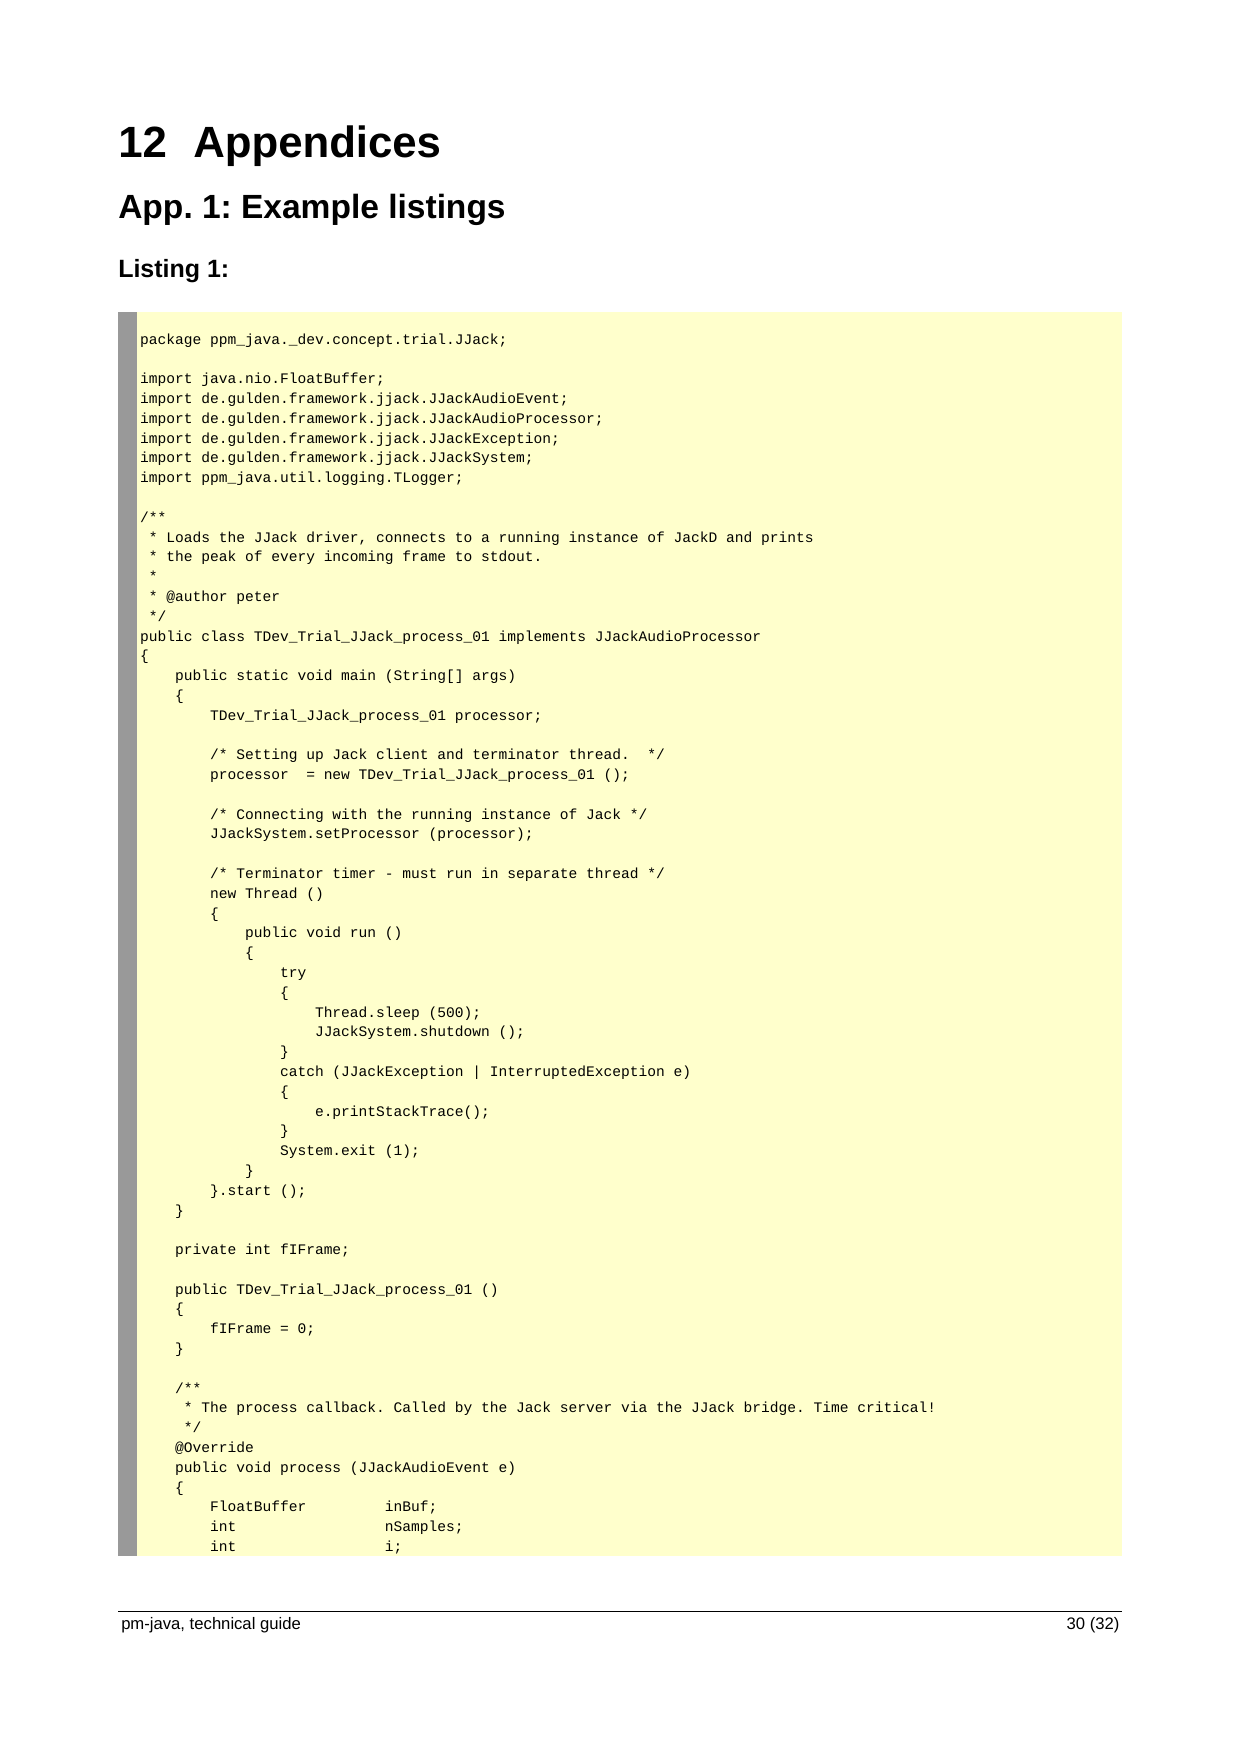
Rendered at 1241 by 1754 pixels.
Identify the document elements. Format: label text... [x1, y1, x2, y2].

subtitle App. 1: Example listings [118, 188, 1122, 225]
list import de.gulden.framework.jjack.JJackSystem; [137, 451, 1122, 467]
list public class TDev_Trial_JJack_process_01 implements JJackAudioProcessor [137, 629, 1122, 645]
list /* Terminator timer - must run in separate thread */ [137, 866, 1122, 883]
list */ [137, 609, 1122, 626]
list int nSamples; [137, 1519, 1122, 1536]
list processor = new TDev_Trial_JJack_process_01 (); [137, 767, 1122, 784]
list private int fIFrame; [137, 1242, 1122, 1259]
list System.exit (1); [137, 1143, 1122, 1160]
list } [137, 1124, 1122, 1140]
list * @author peter [137, 589, 1122, 606]
list * [137, 569, 1122, 586]
list public void process (JJackAudioEvent e) [137, 1460, 1122, 1477]
subtitle Listing 1: [118, 255, 1122, 283]
list /** [137, 1381, 1122, 1397]
list { [137, 985, 1122, 1002]
list import ppm_java.util.logging.TLogger; [137, 471, 1122, 487]
list { [137, 688, 1122, 705]
list JJackSystem.shutdown (); [137, 1025, 1122, 1041]
list { [137, 649, 1122, 665]
subtitle Appendices [118, 118, 1122, 167]
list public TDev_Trial_JJack_process_01 () [137, 1282, 1122, 1298]
list new Thread () [137, 886, 1122, 903]
list JJackSystem.setProcessor (processor); [137, 827, 1122, 843]
list import java.nio.FloatBuffer; [137, 372, 1122, 388]
list * The process callback. Called by the Jack server via the JJack bridge. Time critical! [137, 1401, 1122, 1417]
list { [137, 1480, 1122, 1496]
list import de.gulden.framework.jjack.JJackException; [137, 431, 1122, 447]
list package ppm_java._dev.concept.trial.JJack; [137, 332, 1122, 348]
list Thread.sleep (500); [137, 1005, 1122, 1021]
list try [137, 965, 1122, 982]
list /* Connecting with the running instance of Jack */ [137, 807, 1122, 823]
list /* Setting up Jack client and terminator thread. */ [137, 748, 1122, 764]
list e.printStackTrace(); [137, 1104, 1122, 1120]
list * Loads the JJack driver, connects to a running instance of JackD and prints [137, 530, 1122, 546]
list /** [137, 510, 1122, 527]
list @Override [137, 1440, 1122, 1457]
list } [137, 1163, 1122, 1180]
list { [137, 906, 1122, 922]
list TDev_Trial_JJack_process_01 processor; [137, 708, 1122, 724]
list }.start (); [137, 1183, 1122, 1199]
list { [137, 946, 1122, 962]
list int i; [137, 1539, 1122, 1556]
list { [137, 1302, 1122, 1318]
list import de.gulden.framework.jjack.JJackAudioProcessor; [137, 411, 1122, 428]
list } [137, 1341, 1122, 1358]
list * the peak of every incoming frame to stdout. [137, 550, 1122, 566]
list public static void main (String[] args) [137, 668, 1122, 685]
list } [137, 1203, 1122, 1219]
list catch (JJackException | InterruptedException e) [137, 1064, 1122, 1081]
list */ [137, 1421, 1122, 1437]
list FloatBuffer inBuf; [137, 1500, 1122, 1516]
list { [137, 1084, 1122, 1101]
list import de.gulden.framework.jjack.JJackAudioEvent; [137, 391, 1122, 408]
list public void run () [137, 926, 1122, 942]
list } [137, 1044, 1122, 1061]
list fIFrame = 0; [137, 1322, 1122, 1338]
